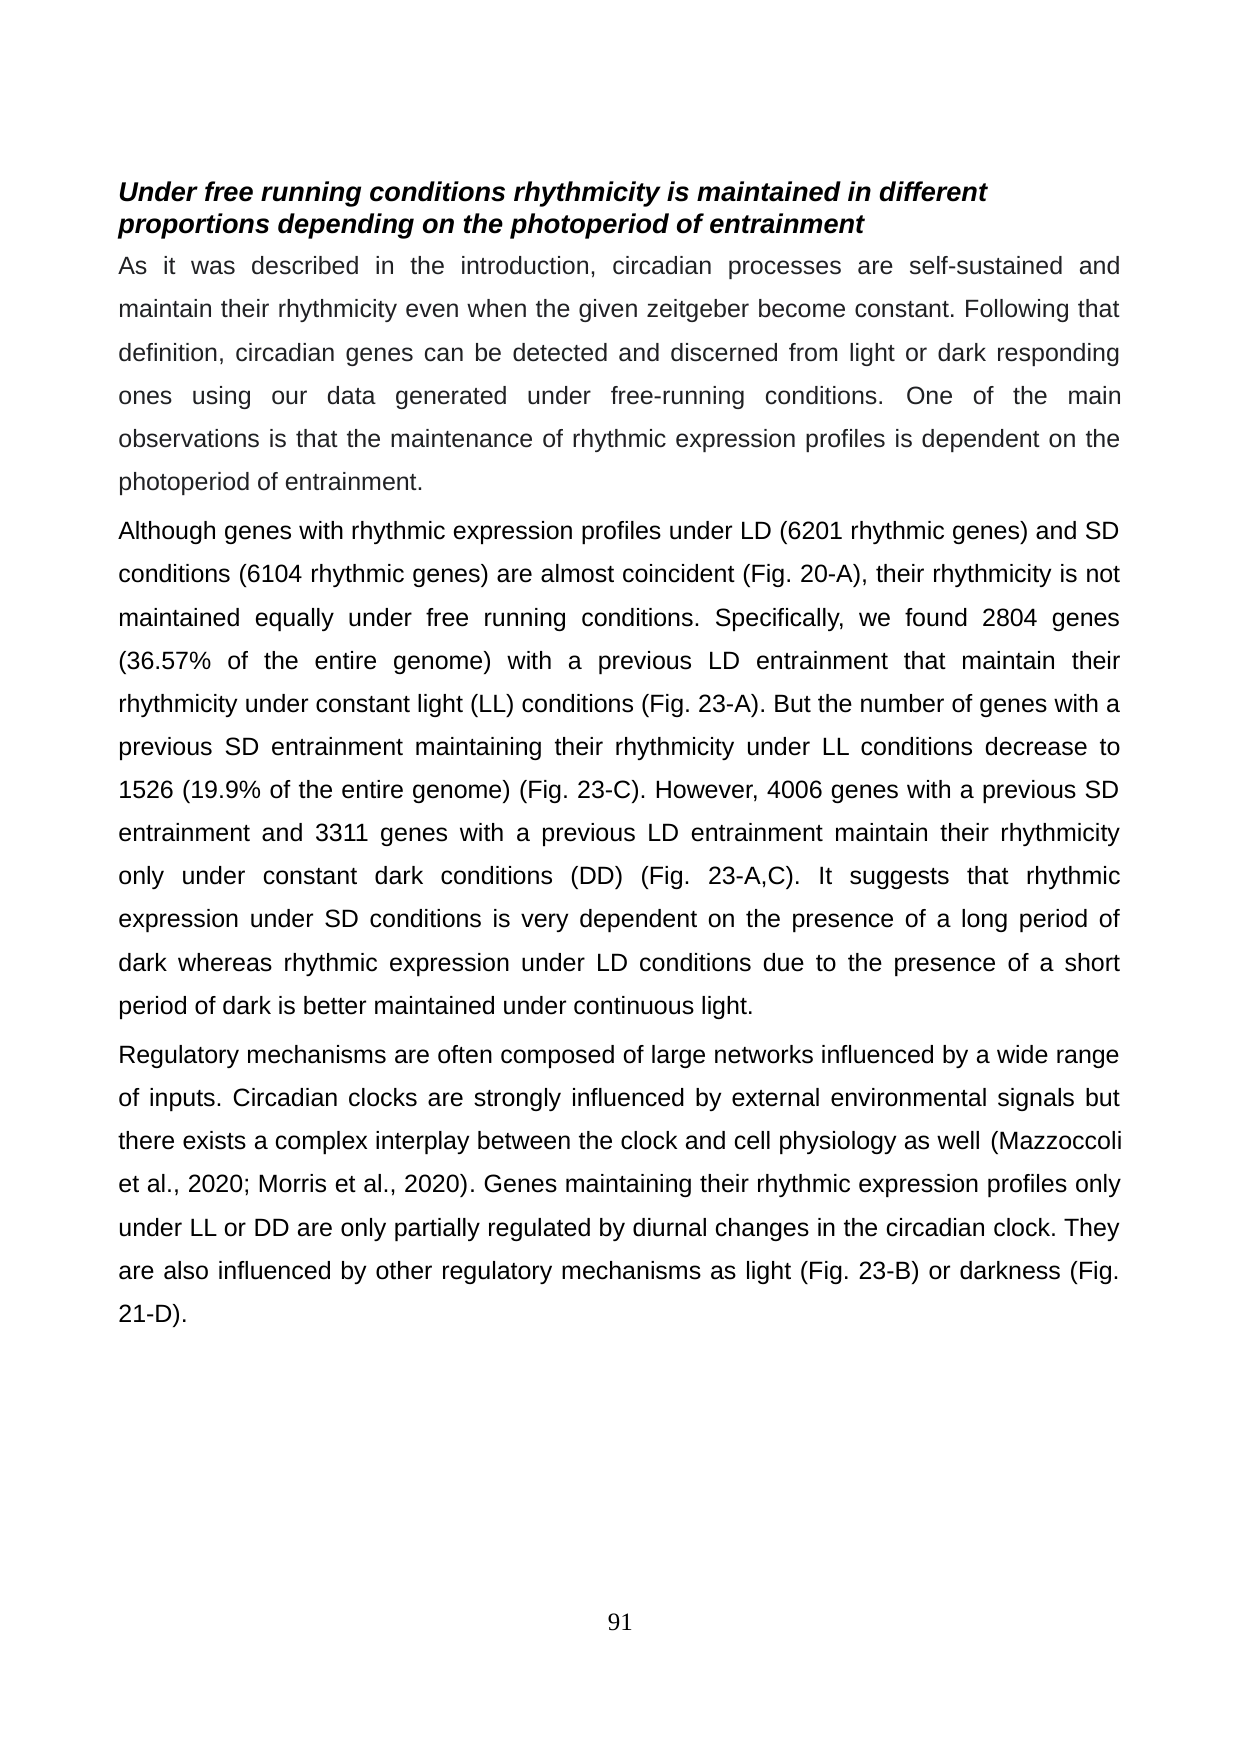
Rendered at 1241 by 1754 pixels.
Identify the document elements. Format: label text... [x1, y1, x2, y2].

text Regulatory mechanisms are often composed of large networks influenced by a wide range of inputs. Circadian clocks are strongly influenced by external environmental signals but there exists a complex interplay between the clock and cell physiology as well (Mazzoccoli et al., 2020; Morris et al., 2020)⁠. Genes maintaining their rhythmic expression profiles only under LL or DD are only partially regulated by diurnal changes in the circadian clock. They are also influenced by other regulatory mechanisms as light (Fig. 23-B) or darkness (Fig. 21-D). [118, 1040, 1122, 1327]
text Although genes with rhythmic expression profiles under LD (6201 rhythmic genes) and SD conditions (6104 rhythmic genes) are almost coincident (Fig. 20-A), their rhythmicity is not maintained equally under free running conditions. Specifically, we found 2804 genes (36.57% of the entire genome) with a previous LD entrainment that maintain their rhythmicity under constant light (LL) conditions (Fig. 23-A). But the number of genes with a previous SD entrainment maintaining their rhythmicity under LL conditions decrease to 1526 (19.9% of the entire genome) (Fig. 23-C). However, 4006 genes with a previous SD entrainment and 3311 genes with a previous LD entrainment maintain their rhythmicity only under constant dark conditions (DD) (Fig. 23-A,C). It suggests that rhythmic expression under SD conditions is very dependent on the presence of a long period of dark whereas rhythmic expression under LD conditions due to the presence of a short period of dark is better maintained under continuous light. [118, 516, 1122, 1019]
text As it was described in the introduction, circadian processes are self-sustained and maintain their rhythmicity even when the given zeitgeber become constant. Following that definition, circadian genes can be detected and discerned from light or dark responding ones using our data generated under free-running conditions. One of the main observations is that the maintenance of rhythmic expression profiles is dependent on the photoperiod of entrainment. [118, 251, 1122, 496]
subtitle Under free running conditions rhythmicity is maintained in different proportions depending on the photoperiod of entrainment [118, 176, 1122, 239]
